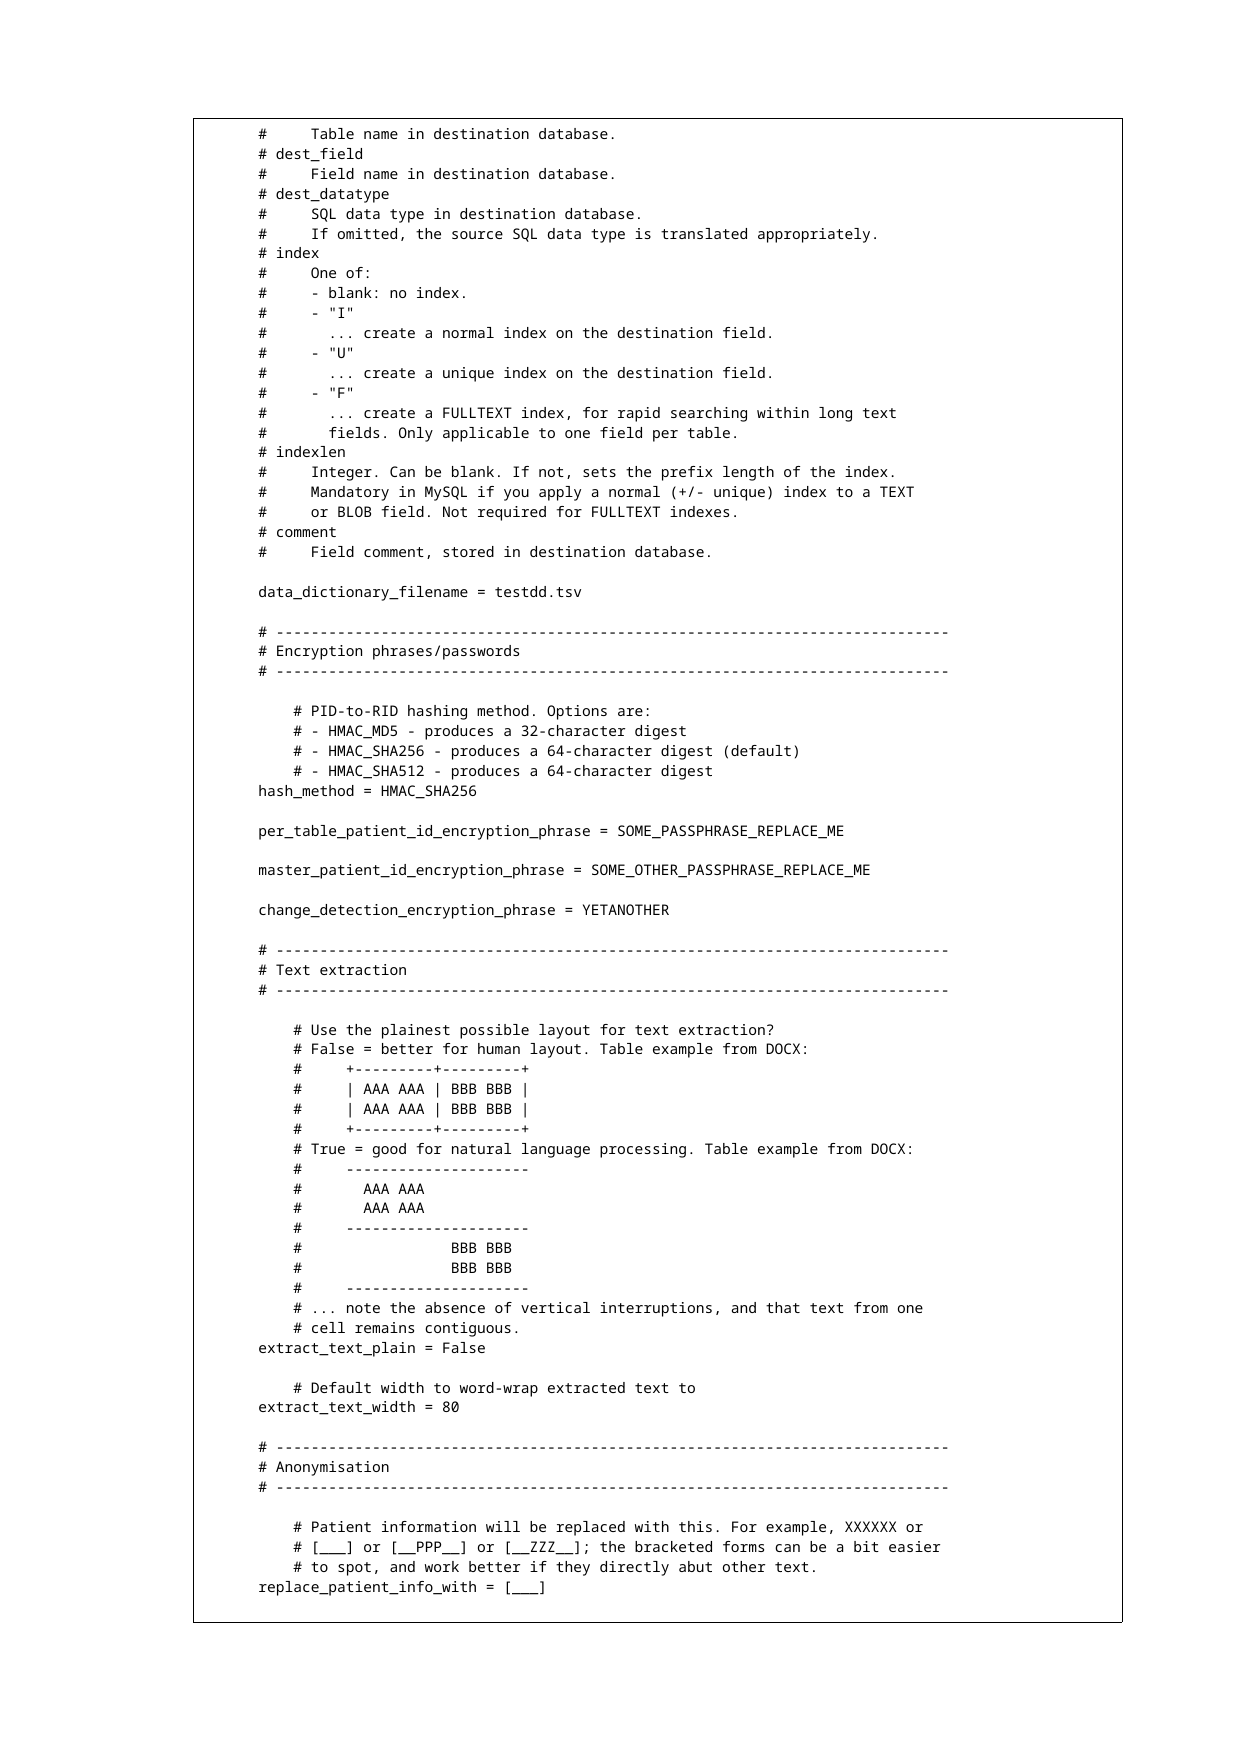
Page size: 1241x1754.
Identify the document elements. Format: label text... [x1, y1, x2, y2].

table_header # Table name in destination database. # dest_field # Field name in destination database. # dest_datatype # SQL data type in destination database. # If omitted, the source SQL data type is translated appropriately. # index # One of: # - blank: no index. # - "I" # ... create a normal index on the destination field. # - "U" # ... create a unique index on the destination field. # - "F" # ... create a FULLTEXT index, for rapid searching within long text # fields. Only applicable to one field per table. # indexlen # Integer. Can be blank. If not, sets the prefix length of the index. # Mandatory in MySQL if you apply a normal (+/- unique) index to a TEXT # or BLOB field. Not required for FULLTEXT indexes. # comment # Field comment, stored in destination database. data_dictionary_filename = testdd.tsv # ----------------------------------------------------------------------------- # Encryption phrases/passwords # ----------------------------------------------------------------------------- # PID-to-RID hashing method. Options are: # - HMAC_MD5 - produces a 32-character digest # - HMAC_SHA256 - produces a 64-character digest (default) # - HMAC_SHA512 - produces a 64-character digest hash_method = HMAC_SHA256 per_table_patient_id_encryption_phrase = SOME_PASSPHRASE_REPLACE_ME master_patient_id_encryption_phrase = SOME_OTHER_PASSPHRASE_REPLACE_ME change_detection_encryption_phrase = YETANOTHER # ----------------------------------------------------------------------------- # Text extraction # ----------------------------------------------------------------------------- # Use the plainest possible layout for text extraction? # False = better for human layout. Table example from DOCX: # +---------+---------+ # | AAA AAA | BBB BBB | # | AAA AAA | BBB BBB | # +---------+---------+ # True = good for natural language processing. Table example from DOCX: # --------------------- # AAA AAA # AAA AAA # --------------------- # BBB BBB # BBB BBB # --------------------- # ... note the absence of vertical interruptions, and that text from one # cell remains contiguous. extract_text_plain = False # Default width to word-wrap extracted text to extract_text_width = 80 # ----------------------------------------------------------------------------- # Anonymisation # ----------------------------------------------------------------------------- # Patient information will be replaced with this. For example, XXXXXX or # [___] or [__PPP__] or [__ZZZ__]; the bracketed forms can be a bit easier # to spot, and work better if they directly abut other text. replace_patient_info_with = [___] [194, 119, 1122, 1622]
